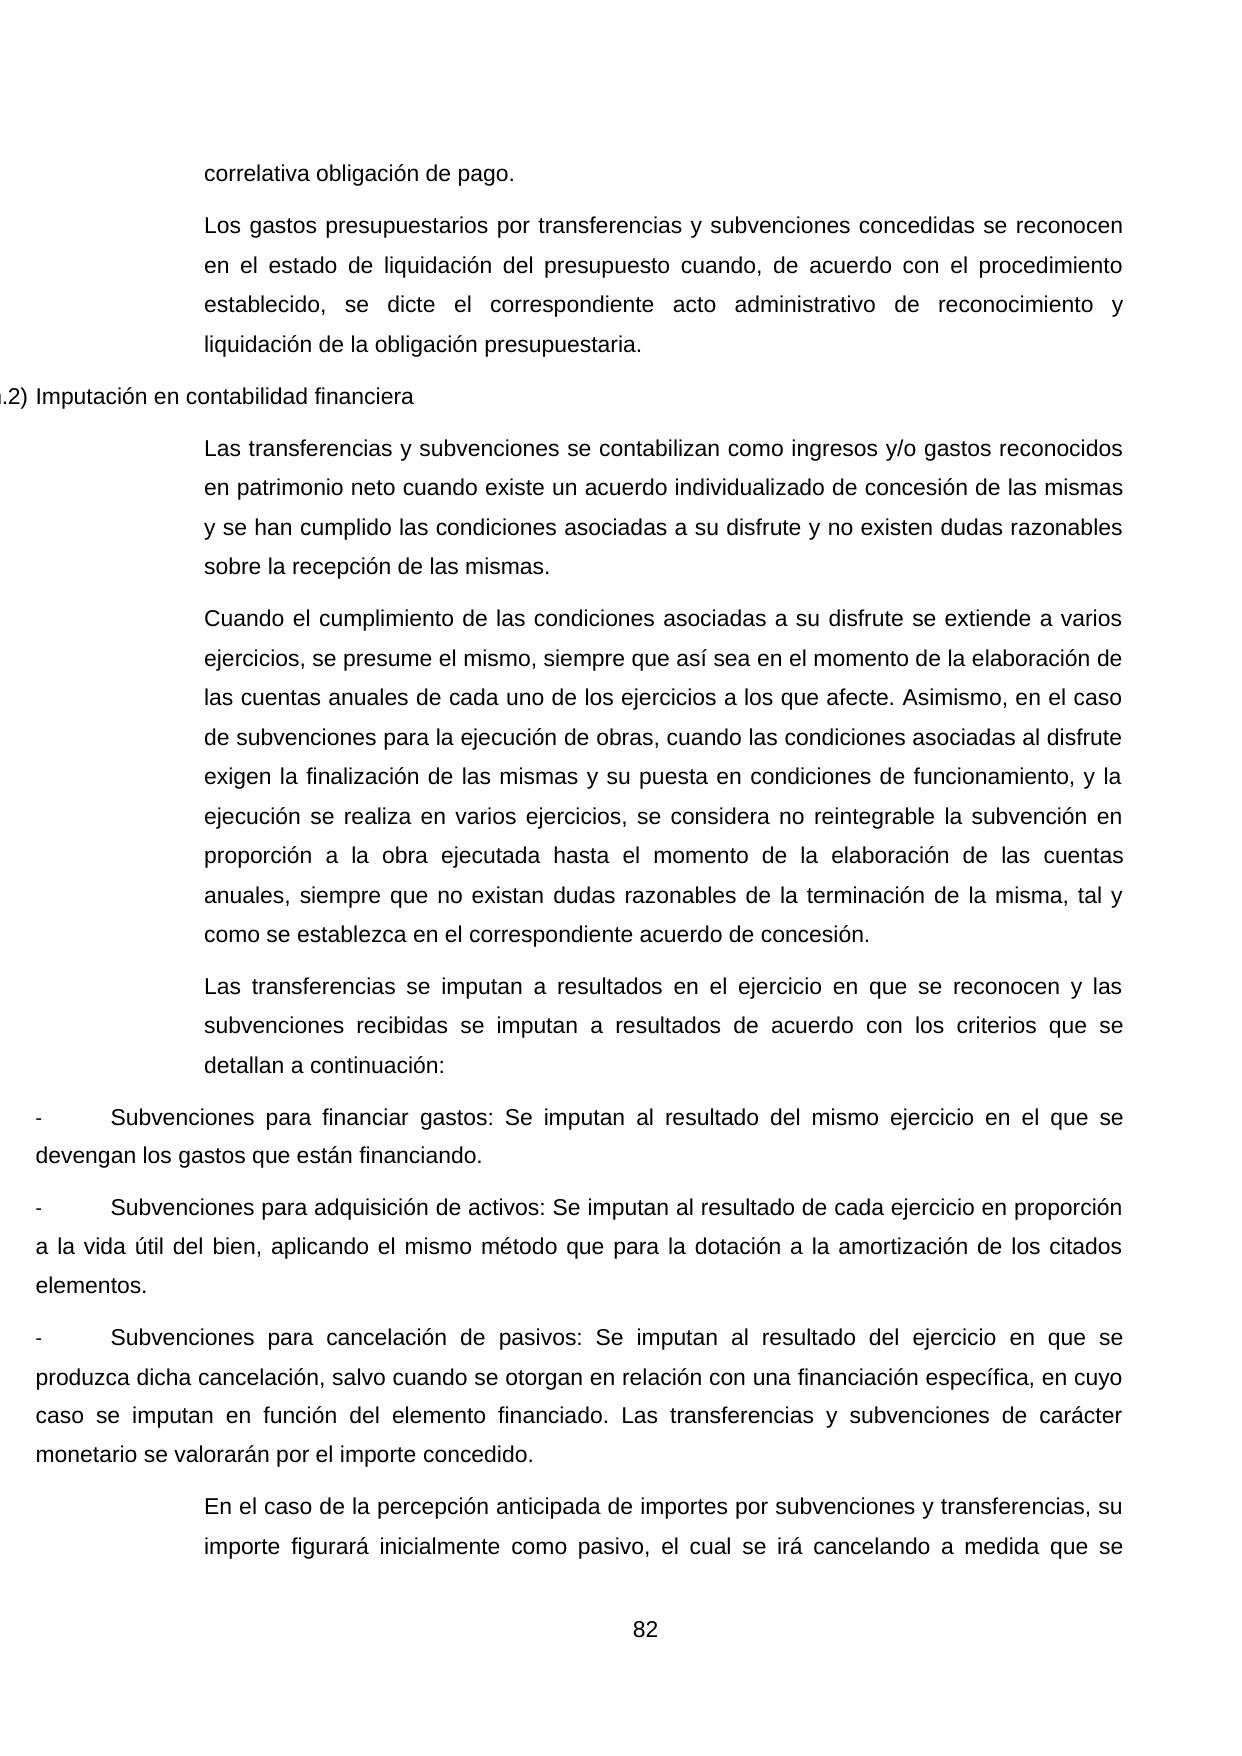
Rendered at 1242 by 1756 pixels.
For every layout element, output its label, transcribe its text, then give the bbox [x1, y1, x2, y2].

text Las transferencias y subvenciones se contabilizan como ingresos y/o gastos reconocidos en patrimonio neto cuando existe un acuerdo individualizado de concesión de las mismas y se han cumplido las condiciones asociadas a su disfrute y no existen dudas razonables sobre la recepción de las mismas. [204, 435, 1124, 579]
text Cuando el cumplimiento de las condiciones asociadas a su disfrute se extiende a varios ejercicios, se presume el mismo, siempre que así sea en el momento de la elaboración de las cuentas anuales de cada uno de los ejercicios a los que afecte. Asimismo, en el caso de subvenciones para la ejecución de obras, cuando las condiciones asociadas al disfrute exigen la finalización de las mismas y su puesta en condiciones de funcionamiento, y la ejecución se realiza en varios ejercicios, se considera no reintegrable la subvención en proporción a la obra ejecutada hasta el momento de la elaboración de las cuentas anuales, siempre que no existan dudas razonables de la terminación de la misma, tal y como se establezca en el correspondiente acuerdo de concesión. [204, 605, 1123, 947]
list Imputación en contabilidad financiera [0, 383, 1189, 409]
text Los gastos presupuestarios por transferencias y subvenciones concedidas se reconocen en el estado de liquidación del presupuesto cuando, de acuerdo con el procedimiento establecido, se dicte el correspondiente acto administrativo de reconocimiento y liquidación de la obligación presupuestaria. [204, 212, 1123, 357]
list Subvenciones para cancelación de pasivos: Se imputan al resultado del ejercicio en que se produzca dicha cancelación, salvo cuando se otorgan en relación con una financiación específica, en cuyo caso se imputan en función del elemento financiado. Las transferencias y subvenciones de carácter monetario se valorarán por el importe concedido. [35, 1324, 1124, 1468]
text En el caso de la percepción anticipada de importes por subvenciones y transferencias, su importe figurará inicialmente como pasivo, el cual se irá cancelando a medida que se [204, 1493, 1123, 1559]
list Subvenciones para financiar gastos: Se imputan al resultado del mismo ejercicio en el que se devengan los gastos que están financiando. [35, 1104, 1123, 1169]
text correlativa obligación de pago. [204, 160, 1189, 187]
text Las transferencias se imputan a resultados en el ejercicio en que se reconocen y las subvenciones recibidas se imputan a resultados de acuerdo con los criterios que se detallan a continuación: [204, 973, 1123, 1078]
list Subvenciones para adquisición de activos: Se imputan al resultado de cada ejercicio en proporción a la vida útil del bien, aplicando el mismo método que para la dotación a la amortización de los citados elementos. [35, 1194, 1123, 1298]
